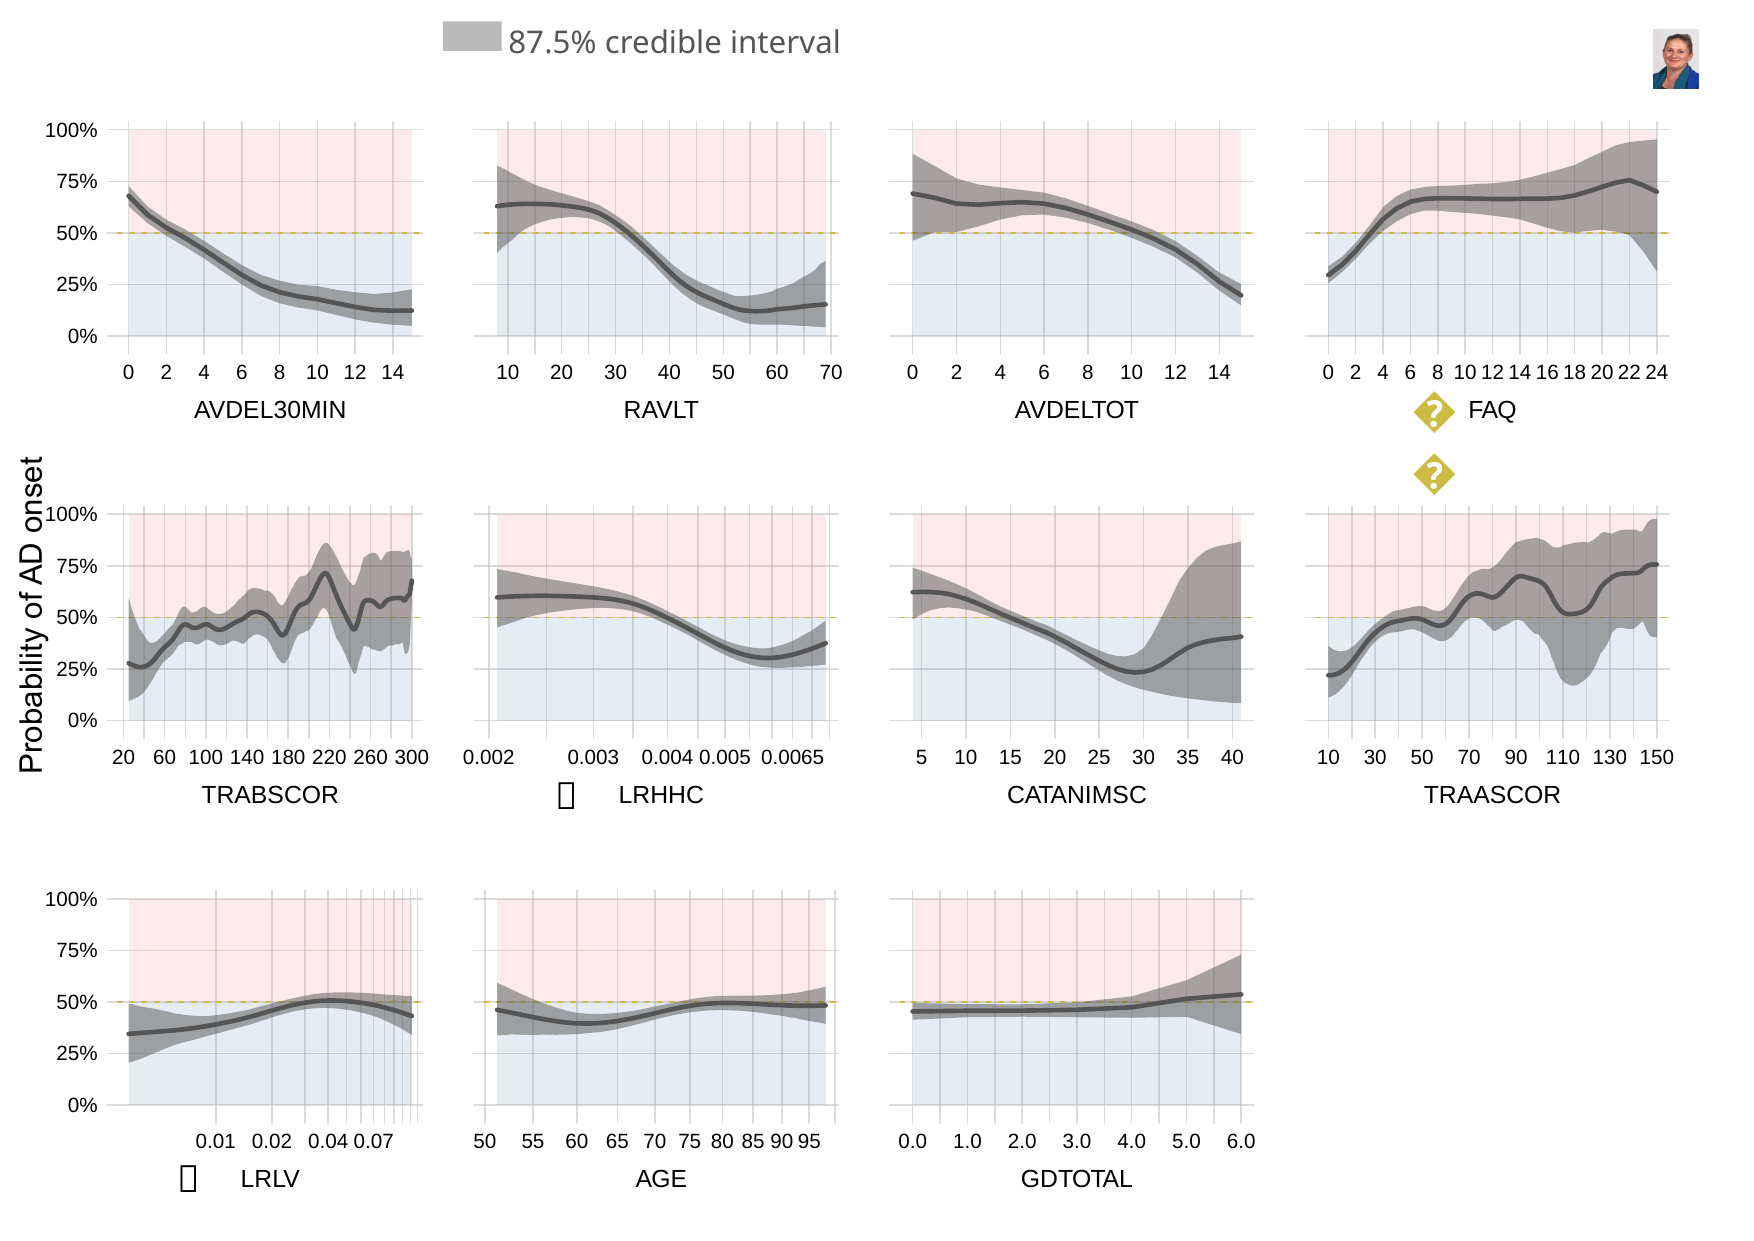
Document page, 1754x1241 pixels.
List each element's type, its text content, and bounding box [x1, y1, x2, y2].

text_box 👪 [1396, 370, 1473, 446]
text_box Probability of AD onset [6, 442, 56, 790]
picture [9, 6, 1745, 1234]
text_box 87.5% credible interval [493, 13, 834, 60]
text_box 🧠 [540, 762, 622, 828]
text_box 🧠 [162, 1145, 244, 1210]
text_box [442, 21, 493, 51]
